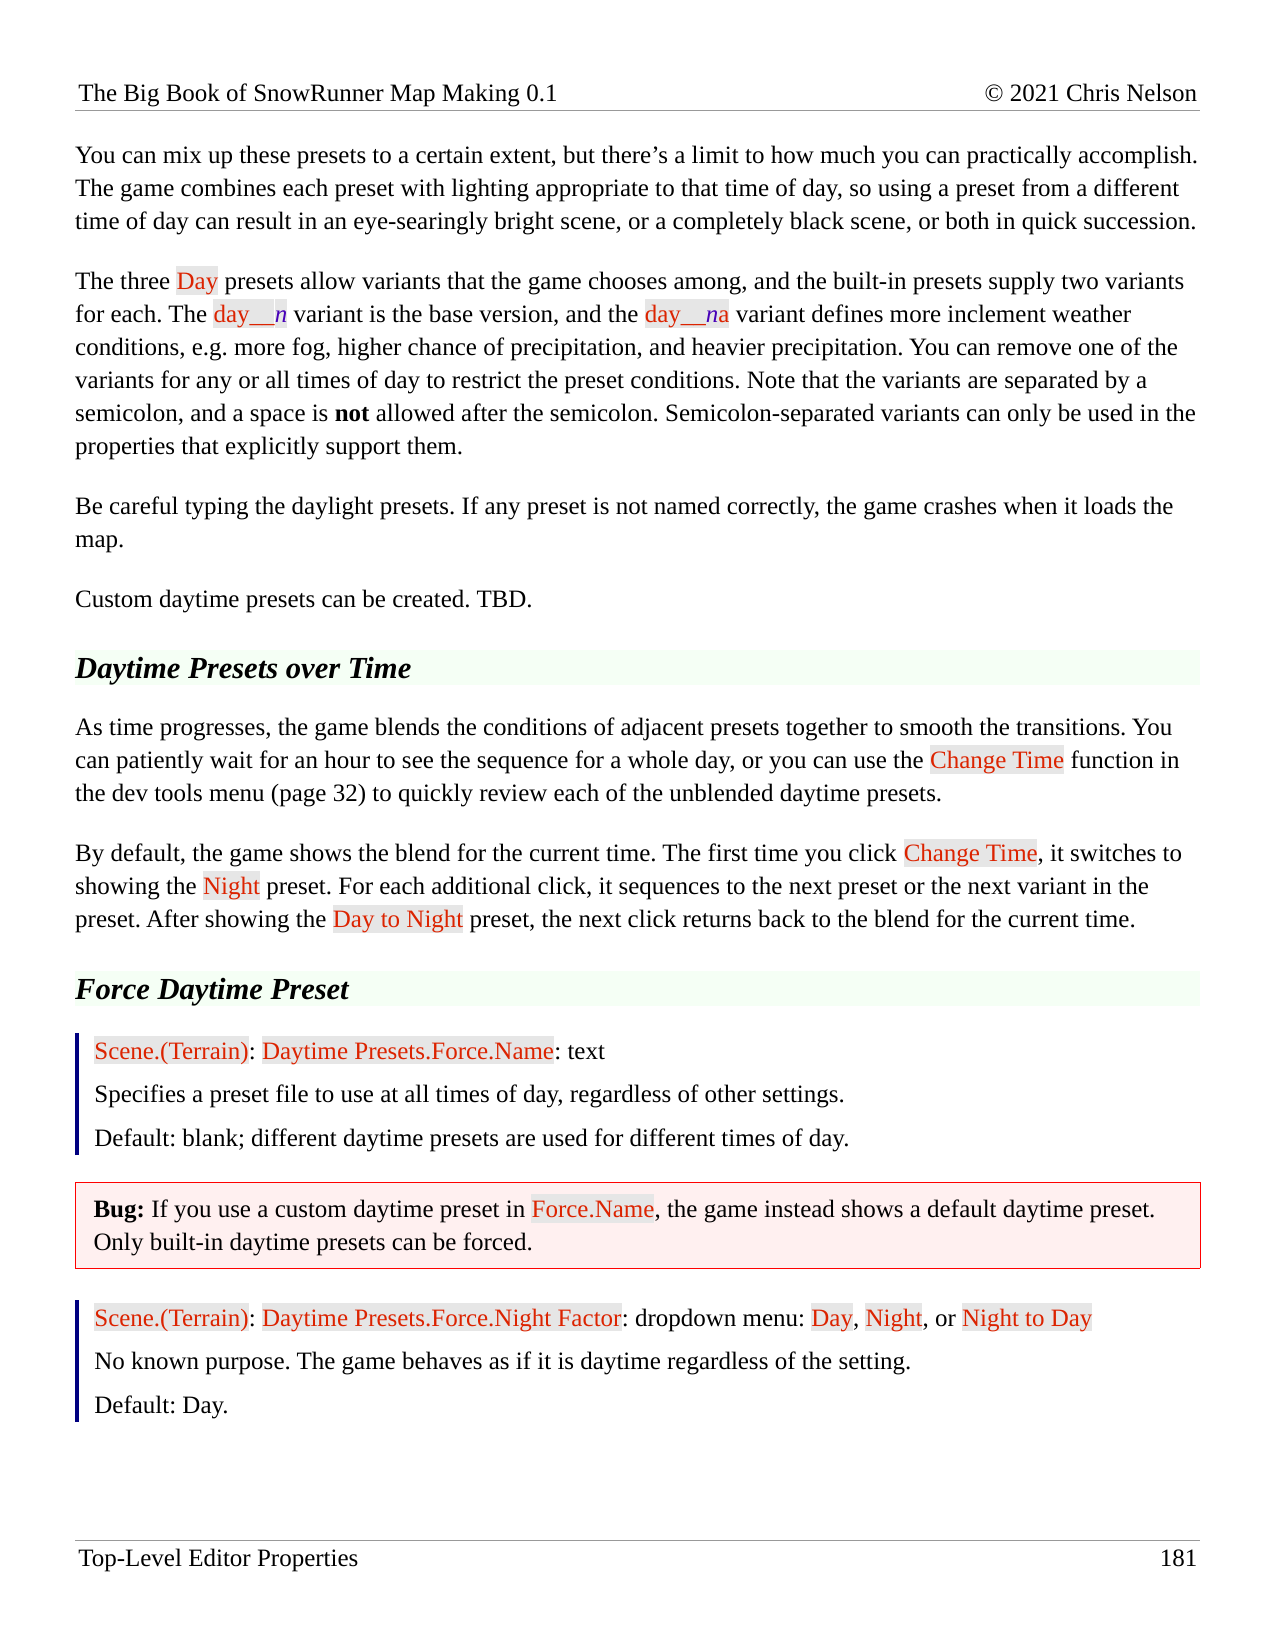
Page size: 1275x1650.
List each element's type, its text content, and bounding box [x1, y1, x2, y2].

text Default: blank; different daytime presets are used for different times of day. [79, 1120, 1200, 1155]
text Specifies a preset file to use at all times of day, regardless of other settings. [79, 1077, 1200, 1108]
text Custom daytime presets can be created. TBD. [75, 584, 1200, 613]
text You can mix up these presets to a certain extent, but there’s a limit to how much you can practically accomplish. The game combines each preset with lighting appropriate to that time of day, so using a preset from a different time of day can result in an eye-searingly bright scene, or a completely black scene, or both in quick succession. [75, 140, 1200, 235]
text Default: Day. [79, 1387, 1200, 1422]
text No known purpose. The game behaves as if it is daytime regardless of the setting. [79, 1343, 1200, 1375]
list If you use a custom daytime preset in Force.Name, the game instead shows a default daytime preset. Only built-in daytime presets can be forced. [76, 1183, 1200, 1268]
subtitle Force Daytime Preset [75, 971, 1200, 1006]
text By default, the game shows the blend for the current time. The first time you click Change Time, it switches to showing the Night preset. For each additional click, it sequences to the next preset or the next variant in the preset. After showing the Day to Night preset, the next click returns back to the blend for the current time. [75, 838, 1200, 933]
text Be careful typing the daylight presets. If any preset is not named correctly, the game crashes when it loads the map. [75, 491, 1200, 553]
text Scene.(Terrain): Daytime Presets.Force.Name: text [79, 1033, 1200, 1064]
text As time progresses, the game blends the conditions of adjacent presets together to smooth the transitions. You can patiently wait for an hour to see the sequence for a whole day, or you can use the Change Time function in the dev tools menu (page 32) to quickly review each of the unblended daytime presets. [75, 712, 1200, 807]
text The three Day presets allow variants that the game chooses among, and the built-in presets supply two variants for each. The day__n variant is the base version, and the day__na variant defines more inclement weather conditions, e.g. more fog, higher chance of precipitation, and heavier precipitation. You can remove one of the variants for any or all times of day to restrict the preset conditions. Note that the variants are separated by a semicolon, and a space is not allowed after the semicolon. Semicolon-separated variants can only be used in the properties that explicitly support them. [75, 266, 1200, 460]
text Scene.(Terrain): Daytime Presets.Force.Night Factor: dropdown menu: Day, Night, or Night to Day [79, 1300, 1200, 1331]
subtitle Daytime Presets over Time [75, 650, 1200, 685]
